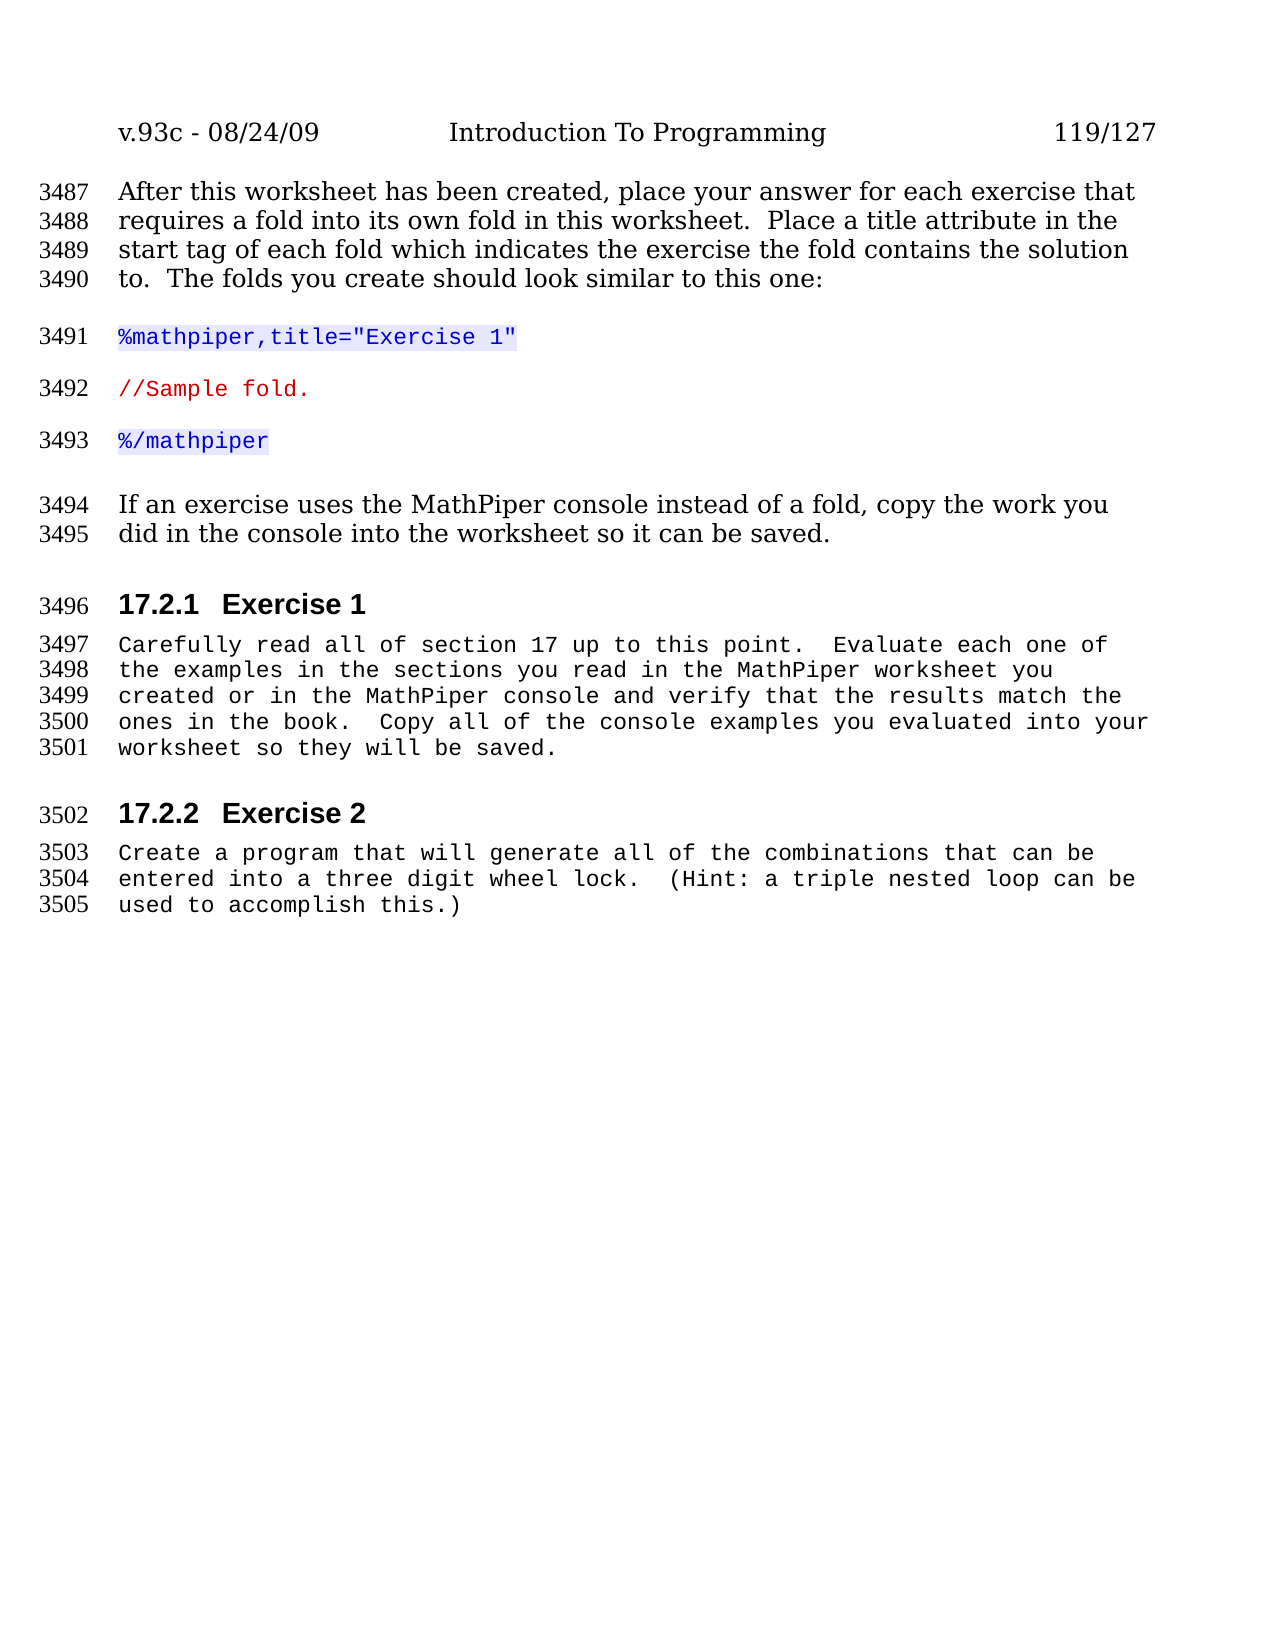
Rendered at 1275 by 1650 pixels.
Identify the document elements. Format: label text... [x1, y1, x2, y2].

text Carefully read all of section 17 up to this point. Evaluate each one of the examples in the sections you read in the MathPiper worksheet you created or in the MathPiper console and verify that the results match the ones in the book. Copy all of the console examples you evaluated into your worksheet so they will be saved. [118, 633, 1157, 763]
subtitle Exercise 1 [118, 587, 1157, 621]
text If an exercise uses the MathPiper console instead of a fold, copy the work you did in the console into the worksheet so it can be saved. [118, 490, 1157, 548]
text Create a program that will generate all of the combinations that can be entered into a three digit wheel lock. (Hint: a triple nested loop can be used to accomplish this.) [118, 841, 1157, 919]
text %mathpiper,title="Exercise 1" [118, 325, 1157, 351]
text //Sample fold. [118, 377, 1157, 403]
text %/mathpiper [118, 429, 1157, 455]
subtitle Exercise 2 [118, 796, 1157, 829]
text After this worksheet has been created, place your answer for each exercise that requires a fold into its own fold in this worksheet. Place a title attribute in the start tag of each fold which indicates the exercise the fold contains the solution to. The folds you create should look similar to this one: [118, 177, 1157, 293]
